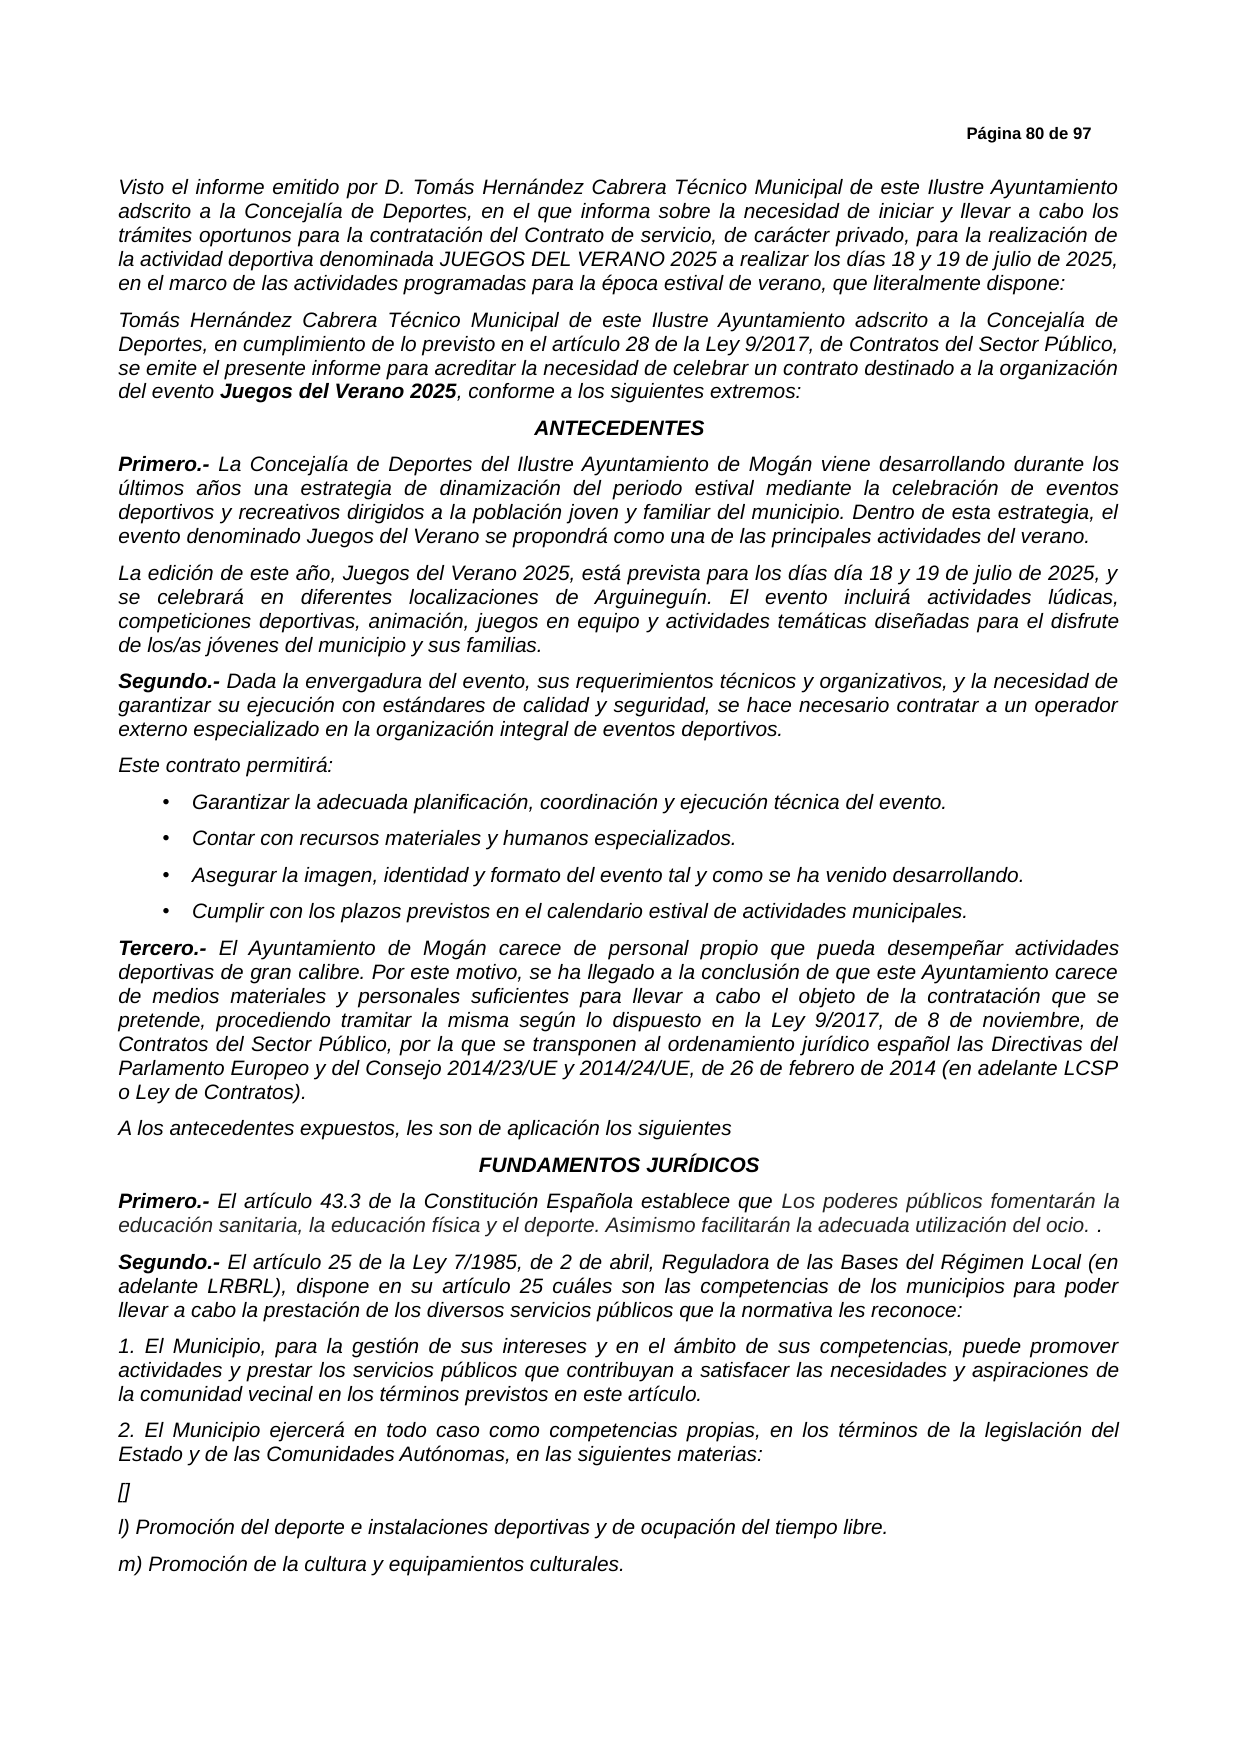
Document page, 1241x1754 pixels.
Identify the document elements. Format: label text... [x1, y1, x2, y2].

text 2. El Municipio ejercerá en todo caso como competencias propias, en los términos de la legislación del Estado y de las Comunidades Autónomas, en las siguientes materias: [118, 1418, 1122, 1466]
text Segundo.- El artículo 25 de la Ley 7/1985, de 2 de abril, Reguladora de las Bases del Régimen Local (en adelante LRBRL), dispone en su artículo 25 cuáles son las competencias de los municipios para poder llevar a cabo la prestación de los diversos servicios públicos que la normativa les reconoce: [118, 1249, 1122, 1321]
text l) Promoción del deporte e instalaciones deportivas y de ocupación del tiempo libre. [118, 1515, 1122, 1539]
text ANTECEDENTES [118, 416, 1122, 440]
text Primero.- El artículo 43.3 de la Constitución Española establece que Los poderes públicos fomentarán la educación sanitaria, la educación física y el deporte. Asimismo facilitarán la adecuada utilización del ocio. . [118, 1189, 1122, 1237]
list Contar con recursos materiales y humanos especializados. [162, 826, 1122, 850]
text Visto el informe emitido por D. Tomás Hernández Cabrera Técnico Municipal de este Ilustre Ayuntamiento adscrito a la Concejalía de Deportes, en el que informa sobre la necesidad de iniciar y llevar a cabo los trámites oportunos para la contratación del Contrato de servicio, de carácter privado, para la realización de la actividad deportiva denominada JUEGOS DEL VERANO 2025 a realizar los días 18 y 19 de julio de 2025, en el marco de las actividades programadas para la época estival de verano, que literalmente dispone: [118, 175, 1122, 295]
text Primero.- La Concejalía de Deportes del Ilustre Ayuntamiento de Mogán viene desarrollando durante los últimos años una estrategia de dinamización del periodo estival mediante la celebración de eventos deportivos y recreativos dirigidos a la población joven y familiar del municipio. Dentro de esta estrategia, el evento denominado Juegos del Verano se propondrá como una de las principales actividades del verano. [118, 452, 1122, 548]
text Este contrato permitirá: [118, 753, 1122, 777]
text [] [118, 1479, 1122, 1503]
text La edición de este año, Juegos del Verano 2025, está prevista para los días día 18 y 19 de julio de 2025, y se celebrará en diferentes localizaciones de Arguineguín. El evento incluirá actividades lúdicas, competiciones deportivas, animación, juegos en equipo y actividades temáticas diseñadas para el disfrute de los/as jóvenes del municipio y sus familias. [118, 561, 1122, 656]
text Tercero.- El Ayuntamiento de Mogán carece de personal propio que pueda desempeñar actividades deportivas de gran calibre. Por este motivo, se ha llegado a la conclusión de que este Ayuntamiento carece de medios materiales y personales suficientes para llevar a cabo el objeto de la contratación que se pretende, procediendo tramitar la misma según lo dispuesto en la Ley 9/2017, de 8 de noviembre, de Contratos del Sector Público, por la que se transponen al ordenamiento jurídico español las Directivas del Parlamento Europeo y del Consejo 2014/23/UE y 2014/24/UE, de 26 de febrero de 2014 (en adelante LCSP o Ley de Contratos). [118, 936, 1122, 1104]
list Asegurar la imagen, identidad y formato del evento tal y como se ha venido desarrollando. [162, 863, 1122, 887]
text A los antecedentes expuestos, les son de aplicación los siguientes [118, 1116, 1122, 1140]
text m) Promoción de la cultura y equipamientos culturales. [118, 1552, 1122, 1576]
text Tomás Hernández Cabrera Técnico Municipal de este Ilustre Ayuntamiento adscrito a la Concejalía de Deportes, en cumplimiento de lo previsto en el artículo 28 de la Ley 9/2017, de Contratos del Sector Público, se emite el presente informe para acreditar la necesidad de celebrar un contrato destinado a la organización del evento Juegos del Verano 2025, conforme a los siguientes extremos: [118, 307, 1122, 403]
text Segundo.- Dada la envergadura del evento, sus requerimientos técnicos y organizativos, y la necesidad de garantizar su ejecución con estándares de calidad y seguridad, se hace necesario contratar a un operador externo especializado en la organización integral de eventos deportivos. [118, 669, 1122, 741]
list Garantizar la adecuada planificación, coordinación y ejecución técnica del evento. [162, 790, 1122, 814]
list Cumplir con los plazos previstos en el calendario estival de actividades municipales. [162, 899, 1122, 923]
text FUNDAMENTOS JURÍDICOS [118, 1153, 1122, 1177]
text 1. El Municipio, para la gestión de sus intereses y en el ámbito de sus competencias, puede promover actividades y prestar los servicios públicos que contribuyan a satisfacer las necesidades y aspiraciones de la comunidad vecinal en los términos previstos en este artículo. [118, 1334, 1122, 1406]
